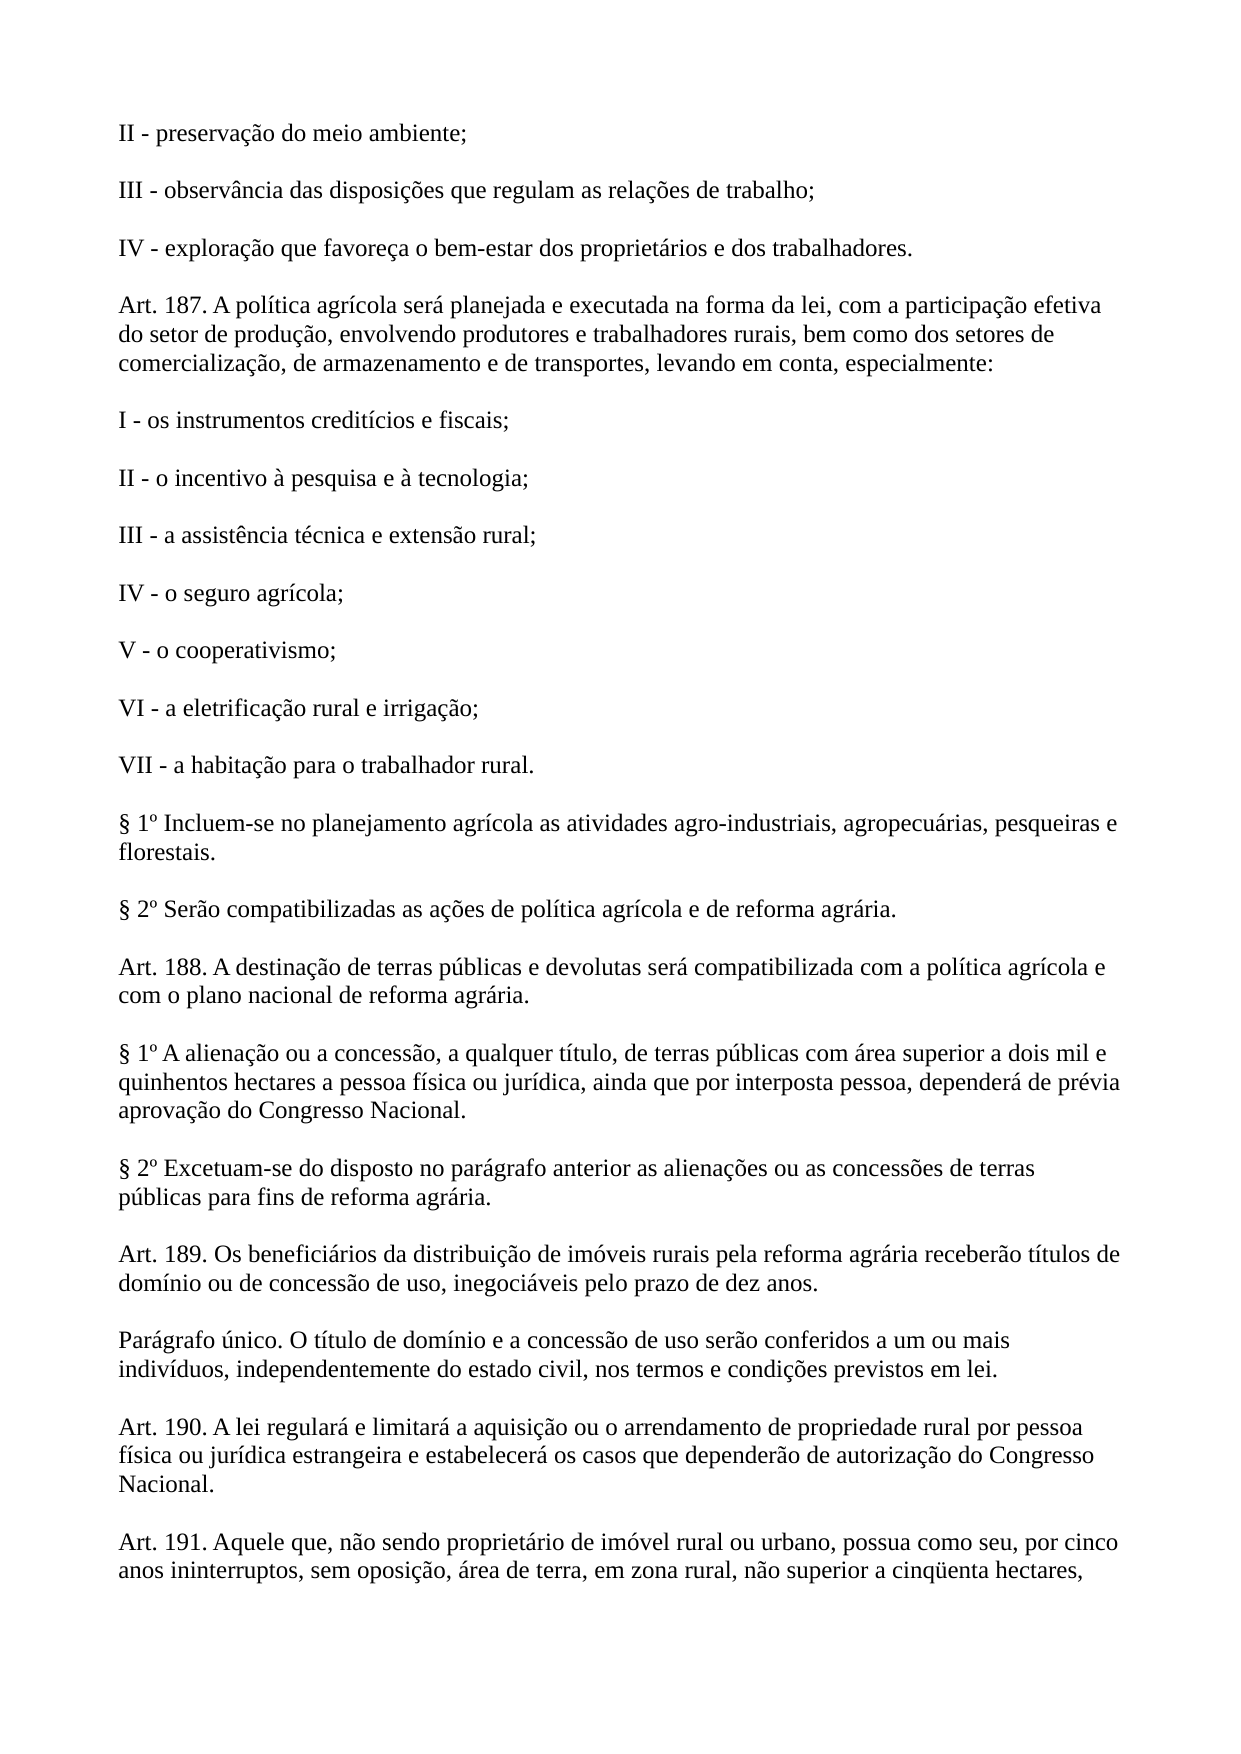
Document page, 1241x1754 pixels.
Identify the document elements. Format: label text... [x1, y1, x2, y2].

text I - os instrumentos creditícios e fiscais; [118, 406, 1122, 434]
text § 2º Serão compatibilizadas as ações de política agrícola e de reforma agrária. [118, 894, 1122, 923]
text II - preservação do meio ambiente; [118, 118, 1122, 147]
text IV - o seguro agrícola; [118, 578, 1122, 607]
text II - o incentivo à pesquisa e à tecnologia; [118, 463, 1122, 492]
text § 1º A alienação ou a concessão, a qualquer título, de terras públicas com área superior a dois mil e quinhentos hectares a pessoa física ou jurídica, ainda que por interposta pessoa, dependerá de prévia aprovação do Congresso Nacional. [118, 1038, 1122, 1124]
text Art. 191. Aquele que, não sendo proprietário de imóvel rural ou urbano, possua como seu, por cinco anos ininterruptos, sem oposição, área de terra, em zona rural, não superior a cinqüenta hectares, [118, 1527, 1122, 1584]
text Art. 188. A destinação de terras públicas e devolutas será compatibilizada com a política agrícola e com o plano nacional de reforma agrária. [118, 952, 1122, 1009]
text Art. 187. A política agrícola será planejada e executada na forma da lei, com a participação efetiva do setor de produção, envolvendo produtores e trabalhadores rurais, bem como dos setores de comercialização, de armazenamento e de transportes, levando em conta, especialmente: [118, 291, 1122, 377]
text Art. 189. Os beneficiários da distribuição de imóveis rurais pela reforma agrária receberão títulos de domínio ou de concessão de uso, inegociáveis pelo prazo de dez anos. [118, 1239, 1122, 1297]
text Art. 190. A lei regulará e limitará a aquisição ou o arrendamento de propriedade rural por pessoa física ou jurídica estrangeira e estabelecerá os casos que dependerão de autorização do Congresso Nacional. [118, 1412, 1122, 1498]
text III - observância das disposições que regulam as relações de trabalho; [118, 176, 1122, 204]
text § 2º Excetuam-se do disposto no parágrafo anterior as alienações ou as concessões de terras públicas para fins de reforma agrária. [118, 1153, 1122, 1211]
text § 1º Incluem-se no planejamento agrícola as atividades agro-industriais, agropecuárias, pesqueiras e florestais. [118, 808, 1122, 866]
text VII - a habitação para o trabalhador rural. [118, 751, 1122, 779]
text III - a assistência técnica e extensão rural; [118, 521, 1122, 549]
text Parágrafo único. O título de domínio e a concessão de uso serão conferidos a um ou mais indivíduos, independentemente do estado civil, nos termos e condições previstos em lei. [118, 1326, 1122, 1383]
text VI - a eletrificação rural e irrigação; [118, 693, 1122, 722]
text IV - exploração que favoreça o bem-estar dos proprietários e dos trabalhadores. [118, 233, 1122, 262]
text V - o cooperativismo; [118, 636, 1122, 664]
